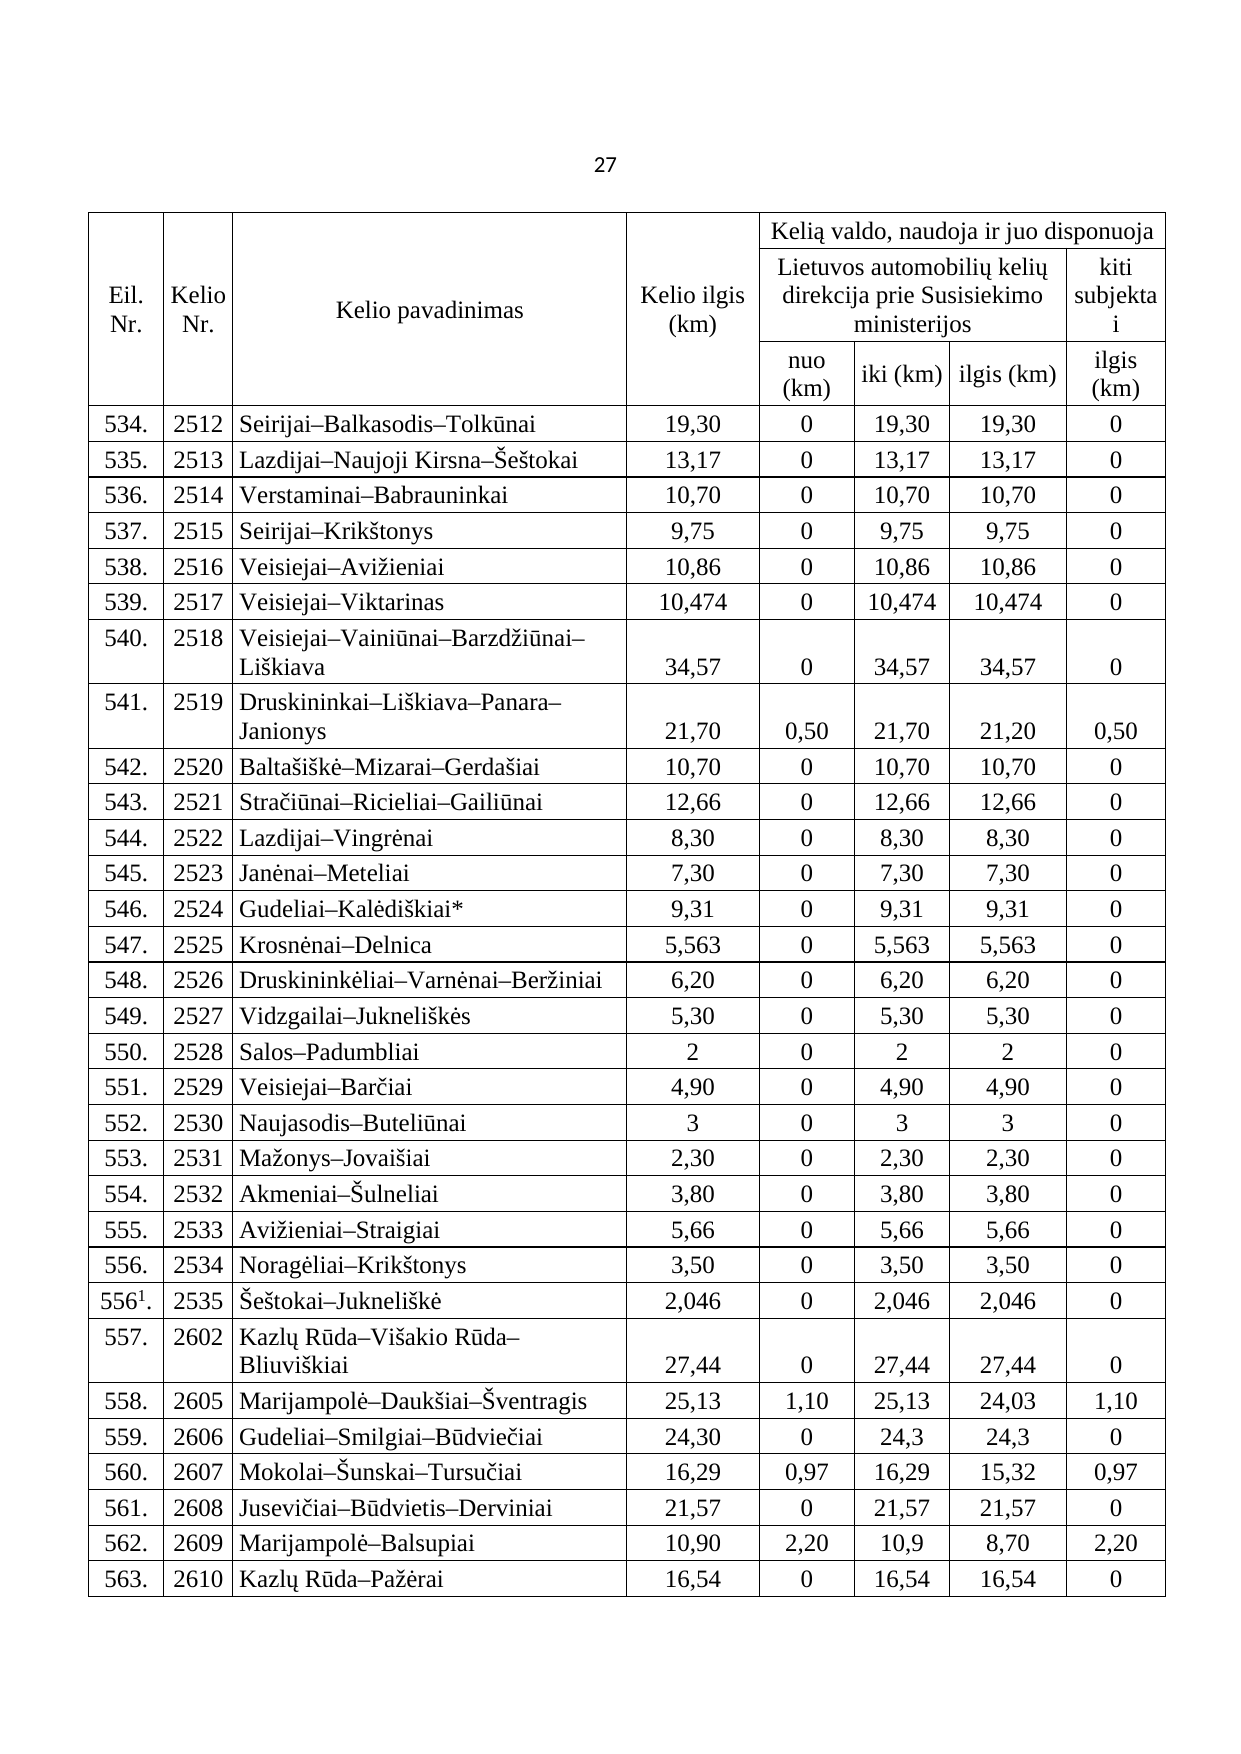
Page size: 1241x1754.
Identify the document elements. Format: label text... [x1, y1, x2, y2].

table_cell 0 [1067, 891, 1165, 926]
table_cell 2610 [164, 1561, 232, 1596]
table_header Kelią valdo, naudoja ir juo disponuoja [760, 213, 1165, 248]
table_cell 3,50 [855, 1248, 949, 1282]
table_cell 0 [760, 1034, 854, 1068]
table_cell 0 [760, 513, 854, 548]
table_cell 10,86 [855, 549, 949, 583]
table_cell 541. [89, 684, 163, 748]
table_cell kiti subjektai [1067, 249, 1165, 341]
table_cell 2 [950, 1034, 1066, 1068]
table_cell 559. [89, 1419, 163, 1453]
table_cell 549. [89, 998, 163, 1033]
table_cell 27,44 [950, 1319, 1066, 1382]
table_cell 540. [89, 620, 163, 683]
table_cell 5,30 [855, 998, 949, 1033]
table_header Kelio Nr. [164, 213, 232, 405]
table_cell Gudeliai–Kalėdiškiai* [233, 891, 626, 926]
table_cell 24,03 [950, 1383, 1066, 1418]
table_cell 10,70 [855, 749, 949, 783]
table_cell 0 [760, 820, 854, 854]
table_cell 2512 [164, 406, 232, 441]
table_cell 0 [1067, 620, 1165, 683]
table_cell Veisiejai–Avižieniai [233, 549, 626, 583]
table_cell 5,66 [950, 1212, 1066, 1246]
table_cell 0 [1067, 513, 1165, 548]
table_cell 34,57 [950, 620, 1066, 683]
table_cell 2 [855, 1034, 949, 1068]
table_cell 9,31 [950, 891, 1066, 926]
table_cell 0 [760, 998, 854, 1033]
table_cell 2602 [164, 1319, 232, 1382]
table_cell Druskininkai–Liškiava–Panara–Janionys [233, 684, 626, 748]
table_cell 3 [627, 1105, 759, 1139]
table_cell 21,57 [950, 1490, 1066, 1524]
table_cell 534. [89, 406, 163, 441]
table_cell 21,57 [855, 1490, 949, 1524]
table_cell Veisiejai–Vainiūnai–Barzdžiūnai–Liškiava [233, 620, 626, 683]
table_cell 5,563 [855, 927, 949, 961]
table_cell 0 [760, 1319, 854, 1382]
table_cell 544. [89, 820, 163, 854]
table_cell 554. [89, 1176, 163, 1211]
table_cell Kazlų Rūda–Višakio Rūda–Bliuviškiai [233, 1319, 626, 1382]
table_cell 0,97 [1067, 1454, 1165, 1489]
table_header Kelio pavadinimas [233, 213, 626, 405]
table_cell 3,50 [950, 1248, 1066, 1282]
table_cell 0 [1067, 749, 1165, 783]
table_cell 2535 [164, 1283, 232, 1318]
table_cell 0 [1067, 1319, 1165, 1382]
table_cell 2528 [164, 1034, 232, 1068]
table_cell Noragėliai–Krikštonys [233, 1248, 626, 1282]
table_cell 2519 [164, 684, 232, 748]
table_cell 5,30 [627, 998, 759, 1033]
table_cell 5,30 [950, 998, 1066, 1033]
table_cell 0 [760, 1212, 854, 1246]
table_cell 10,90 [627, 1526, 759, 1560]
table_cell 10,70 [627, 749, 759, 783]
table_cell 24,3 [950, 1419, 1066, 1453]
table_cell Janėnai–Meteliai [233, 856, 626, 890]
table_header Kelio ilgis (km) [627, 213, 759, 405]
table_cell 0 [1067, 963, 1165, 997]
table_cell ilgis (km) [1067, 342, 1165, 405]
table_cell 0 [760, 1069, 854, 1104]
table_cell 3,50 [627, 1248, 759, 1282]
table_cell 0 [1067, 784, 1165, 819]
table_cell 9,75 [950, 513, 1066, 548]
table_cell 550. [89, 1034, 163, 1068]
table_cell 8,70 [950, 1526, 1066, 1560]
table_cell Vidzgailai–Jukneliškės [233, 998, 626, 1033]
table_cell 3,80 [627, 1176, 759, 1211]
table_cell 0 [760, 442, 854, 476]
table_cell 24,3 [855, 1419, 949, 1453]
table_cell 558. [89, 1383, 163, 1418]
table_cell 3,80 [950, 1176, 1066, 1211]
table_cell 0 [760, 620, 854, 683]
table_cell 10,70 [950, 749, 1066, 783]
table_cell 6,20 [627, 963, 759, 997]
table_cell Akmeniai–Šulneliai [233, 1176, 626, 1211]
table_cell 548. [89, 963, 163, 997]
table_cell 34,57 [627, 620, 759, 683]
table_cell Lazdijai–Naujoji Kirsna–Šeštokai [233, 442, 626, 476]
table_cell Avižieniai–Straigiai [233, 1212, 626, 1246]
table_cell 2513 [164, 442, 232, 476]
table_cell 2607 [164, 1454, 232, 1489]
table_cell 537. [89, 513, 163, 548]
table_cell Šeštokai–Jukneliškė [233, 1283, 626, 1318]
table_cell 5561. [89, 1283, 163, 1318]
table_cell 535. [89, 442, 163, 476]
table_cell 0 [760, 963, 854, 997]
table_cell Mažonys–Jovaišiai [233, 1141, 626, 1175]
table_cell 545. [89, 856, 163, 890]
table_cell 0 [760, 1419, 854, 1453]
table_cell 10,70 [627, 478, 759, 512]
table_cell 542. [89, 749, 163, 783]
table_cell 2515 [164, 513, 232, 548]
table_cell 7,30 [627, 856, 759, 890]
table_cell 34,57 [855, 620, 949, 683]
table_cell 2520 [164, 749, 232, 783]
table_cell 0 [1067, 549, 1165, 583]
table_cell 27,44 [855, 1319, 949, 1382]
table_cell 19,30 [855, 406, 949, 441]
table_cell 2530 [164, 1105, 232, 1139]
table_cell 561. [89, 1490, 163, 1524]
table_cell 2,30 [950, 1141, 1066, 1175]
table_cell 1,10 [1067, 1383, 1165, 1418]
table_cell 0 [1067, 584, 1165, 619]
table_cell Seirijai–Balkasodis–Tolkūnai [233, 406, 626, 441]
table_cell 0 [760, 1561, 854, 1596]
table_cell 13,17 [855, 442, 949, 476]
table_cell Mokolai–Šunskai–Tursučiai [233, 1454, 626, 1489]
table_cell 0 [760, 1141, 854, 1175]
table_cell 0 [760, 1248, 854, 1282]
table_header Eil. Nr. [89, 213, 163, 405]
table_cell 0,97 [760, 1454, 854, 1489]
table_cell 6,20 [855, 963, 949, 997]
table_cell 560. [89, 1454, 163, 1489]
table_cell 27,44 [627, 1319, 759, 1382]
table_cell 8,30 [855, 820, 949, 854]
table_cell Druskininkėliai–Varnėnai–Beržiniai [233, 963, 626, 997]
table_cell 0 [1067, 998, 1165, 1033]
table_cell 553. [89, 1141, 163, 1175]
table_cell 557. [89, 1319, 163, 1382]
table_cell 25,13 [855, 1383, 949, 1418]
table_cell 4,90 [950, 1069, 1066, 1104]
table_cell 25,13 [627, 1383, 759, 1418]
table_cell 0 [1067, 1248, 1165, 1282]
table_cell 16,29 [855, 1454, 949, 1489]
table_cell 2533 [164, 1212, 232, 1246]
table_cell 2,30 [855, 1141, 949, 1175]
table_cell 7,30 [950, 856, 1066, 890]
table_cell 551. [89, 1069, 163, 1104]
table_cell Lazdijai–Vingrėnai [233, 820, 626, 854]
table_cell 2,046 [855, 1283, 949, 1318]
table_cell 0 [1067, 442, 1165, 476]
table_cell 12,66 [855, 784, 949, 819]
table_cell 16,54 [855, 1561, 949, 1596]
table_cell 2 [627, 1034, 759, 1068]
table_cell 9,31 [627, 891, 759, 926]
table_cell 1,10 [760, 1383, 854, 1418]
table_cell 9,75 [855, 513, 949, 548]
table_cell 3,80 [855, 1176, 949, 1211]
table_cell 4,90 [855, 1069, 949, 1104]
table_cell 0,50 [1067, 684, 1165, 748]
table_cell 13,17 [950, 442, 1066, 476]
table_cell Krosnėnai–Delnica [233, 927, 626, 961]
table_cell 3 [950, 1105, 1066, 1139]
table_cell 2518 [164, 620, 232, 683]
table_cell 0 [760, 478, 854, 512]
table_cell 10,474 [627, 584, 759, 619]
table_cell 0 [1067, 1105, 1165, 1139]
table_cell Marijampolė–Daukšiai–Šventragis [233, 1383, 626, 1418]
table_cell 0 [1067, 1034, 1165, 1068]
table_cell 0 [1067, 406, 1165, 441]
table_cell 0 [760, 1283, 854, 1318]
table_cell 0 [1067, 856, 1165, 890]
table_cell 2529 [164, 1069, 232, 1104]
table_cell Marijampolė–Balsupiai [233, 1526, 626, 1560]
table_cell 2526 [164, 963, 232, 997]
table_cell 539. [89, 584, 163, 619]
table_cell 21,20 [950, 684, 1066, 748]
table_cell 19,30 [627, 406, 759, 441]
table_cell 563. [89, 1561, 163, 1596]
table_cell Gudeliai–Smilgiai–Būdviečiai [233, 1419, 626, 1453]
table_cell Lietuvos automobilių kelių direkcija prie Susisiekimo ministerijos [760, 249, 1066, 341]
table_cell 15,32 [950, 1454, 1066, 1489]
table_cell 0 [1067, 1561, 1165, 1596]
table_cell 0,50 [760, 684, 854, 748]
table_cell 0 [760, 856, 854, 890]
table_cell 0 [760, 891, 854, 926]
table_cell 2524 [164, 891, 232, 926]
table_cell 543. [89, 784, 163, 819]
table_cell 0 [1067, 478, 1165, 512]
table_cell 10,70 [950, 478, 1066, 512]
table_cell 10,70 [855, 478, 949, 512]
table_cell 0 [760, 784, 854, 819]
table_cell 0 [760, 584, 854, 619]
table_cell 538. [89, 549, 163, 583]
table_cell 9,75 [627, 513, 759, 548]
table_cell 2521 [164, 784, 232, 819]
table_cell Naujasodis–Buteliūnai [233, 1105, 626, 1139]
table_cell iki (km) [855, 342, 949, 405]
table_cell 536. [89, 478, 163, 512]
table_cell 0 [760, 1176, 854, 1211]
table_cell 0 [760, 927, 854, 961]
table_cell 0 [1067, 1490, 1165, 1524]
table_cell 556. [89, 1248, 163, 1282]
table_cell 10,474 [855, 584, 949, 619]
table_cell 0 [1067, 1069, 1165, 1104]
table_cell Veisiejai–Barčiai [233, 1069, 626, 1104]
table_cell 8,30 [627, 820, 759, 854]
table_cell 2605 [164, 1383, 232, 1418]
table_cell 5,563 [627, 927, 759, 961]
table_cell 555. [89, 1212, 163, 1246]
table_cell 24,30 [627, 1419, 759, 1453]
table_cell 2609 [164, 1526, 232, 1560]
table_cell Baltašiškė–Mizarai–Gerdašiai [233, 749, 626, 783]
table_cell 0 [1067, 1141, 1165, 1175]
table_cell 0 [1067, 1283, 1165, 1318]
table_cell 3 [855, 1105, 949, 1139]
table_cell 0 [760, 1490, 854, 1524]
table_cell 2606 [164, 1419, 232, 1453]
table_cell 546. [89, 891, 163, 926]
table_cell 16,29 [627, 1454, 759, 1489]
table_cell 9,31 [855, 891, 949, 926]
table_cell 0 [760, 749, 854, 783]
table_cell 2,046 [627, 1283, 759, 1318]
table_cell 2,046 [950, 1283, 1066, 1318]
table_cell 5,66 [627, 1212, 759, 1246]
table_cell 2514 [164, 478, 232, 512]
table_cell 2532 [164, 1176, 232, 1211]
table_cell Seirijai–Krikštonys [233, 513, 626, 548]
table_cell 2527 [164, 998, 232, 1033]
table_cell 12,66 [627, 784, 759, 819]
table_cell ilgis (km) [950, 342, 1066, 405]
table_cell Salos–Padumbliai [233, 1034, 626, 1068]
table_cell Stračiūnai–Ricieliai–Gailiūnai [233, 784, 626, 819]
table_cell 10,9 [855, 1526, 949, 1560]
table_cell 7,30 [855, 856, 949, 890]
table_cell 5,563 [950, 927, 1066, 961]
table_cell 2608 [164, 1490, 232, 1524]
table_cell 2,30 [627, 1141, 759, 1175]
table_cell Jusevičiai–Būdvietis–Derviniai [233, 1490, 626, 1524]
table_cell 0 [1067, 1419, 1165, 1453]
table_cell 2531 [164, 1141, 232, 1175]
table_cell Verstaminai–Babrauninkai [233, 478, 626, 512]
table_cell 5,66 [855, 1212, 949, 1246]
table_cell Veisiejai–Viktarinas [233, 584, 626, 619]
table_cell nuo (km) [760, 342, 854, 405]
table_cell 21,57 [627, 1490, 759, 1524]
table_cell Kazlų Rūda–Pažėrai [233, 1561, 626, 1596]
table_cell 8,30 [950, 820, 1066, 854]
table_cell 0 [1067, 1212, 1165, 1246]
table_cell 2,20 [760, 1526, 854, 1560]
table_cell 21,70 [627, 684, 759, 748]
table_cell 0 [1067, 820, 1165, 854]
table_cell 16,54 [950, 1561, 1066, 1596]
table_cell 2,20 [1067, 1526, 1165, 1560]
table_cell 2525 [164, 927, 232, 961]
table_cell 0 [760, 549, 854, 583]
table_cell 21,70 [855, 684, 949, 748]
table_cell 0 [1067, 1176, 1165, 1211]
table_cell 13,17 [627, 442, 759, 476]
table_cell 10,86 [950, 549, 1066, 583]
table_cell 2517 [164, 584, 232, 619]
table_cell 10,86 [627, 549, 759, 583]
table_cell 0 [760, 406, 854, 441]
table_cell 12,66 [950, 784, 1066, 819]
table_cell 10,474 [950, 584, 1066, 619]
table_cell 2523 [164, 856, 232, 890]
table_cell 547. [89, 927, 163, 961]
table_cell 2522 [164, 820, 232, 854]
table_cell 2516 [164, 549, 232, 583]
table_cell 0 [1067, 927, 1165, 961]
table_cell 552. [89, 1105, 163, 1139]
table_cell 6,20 [950, 963, 1066, 997]
table_cell 16,54 [627, 1561, 759, 1596]
table_cell 2534 [164, 1248, 232, 1282]
table_cell 4,90 [627, 1069, 759, 1104]
table_cell 0 [760, 1105, 854, 1139]
table_cell 19,30 [950, 406, 1066, 441]
table_cell 562. [89, 1526, 163, 1560]
